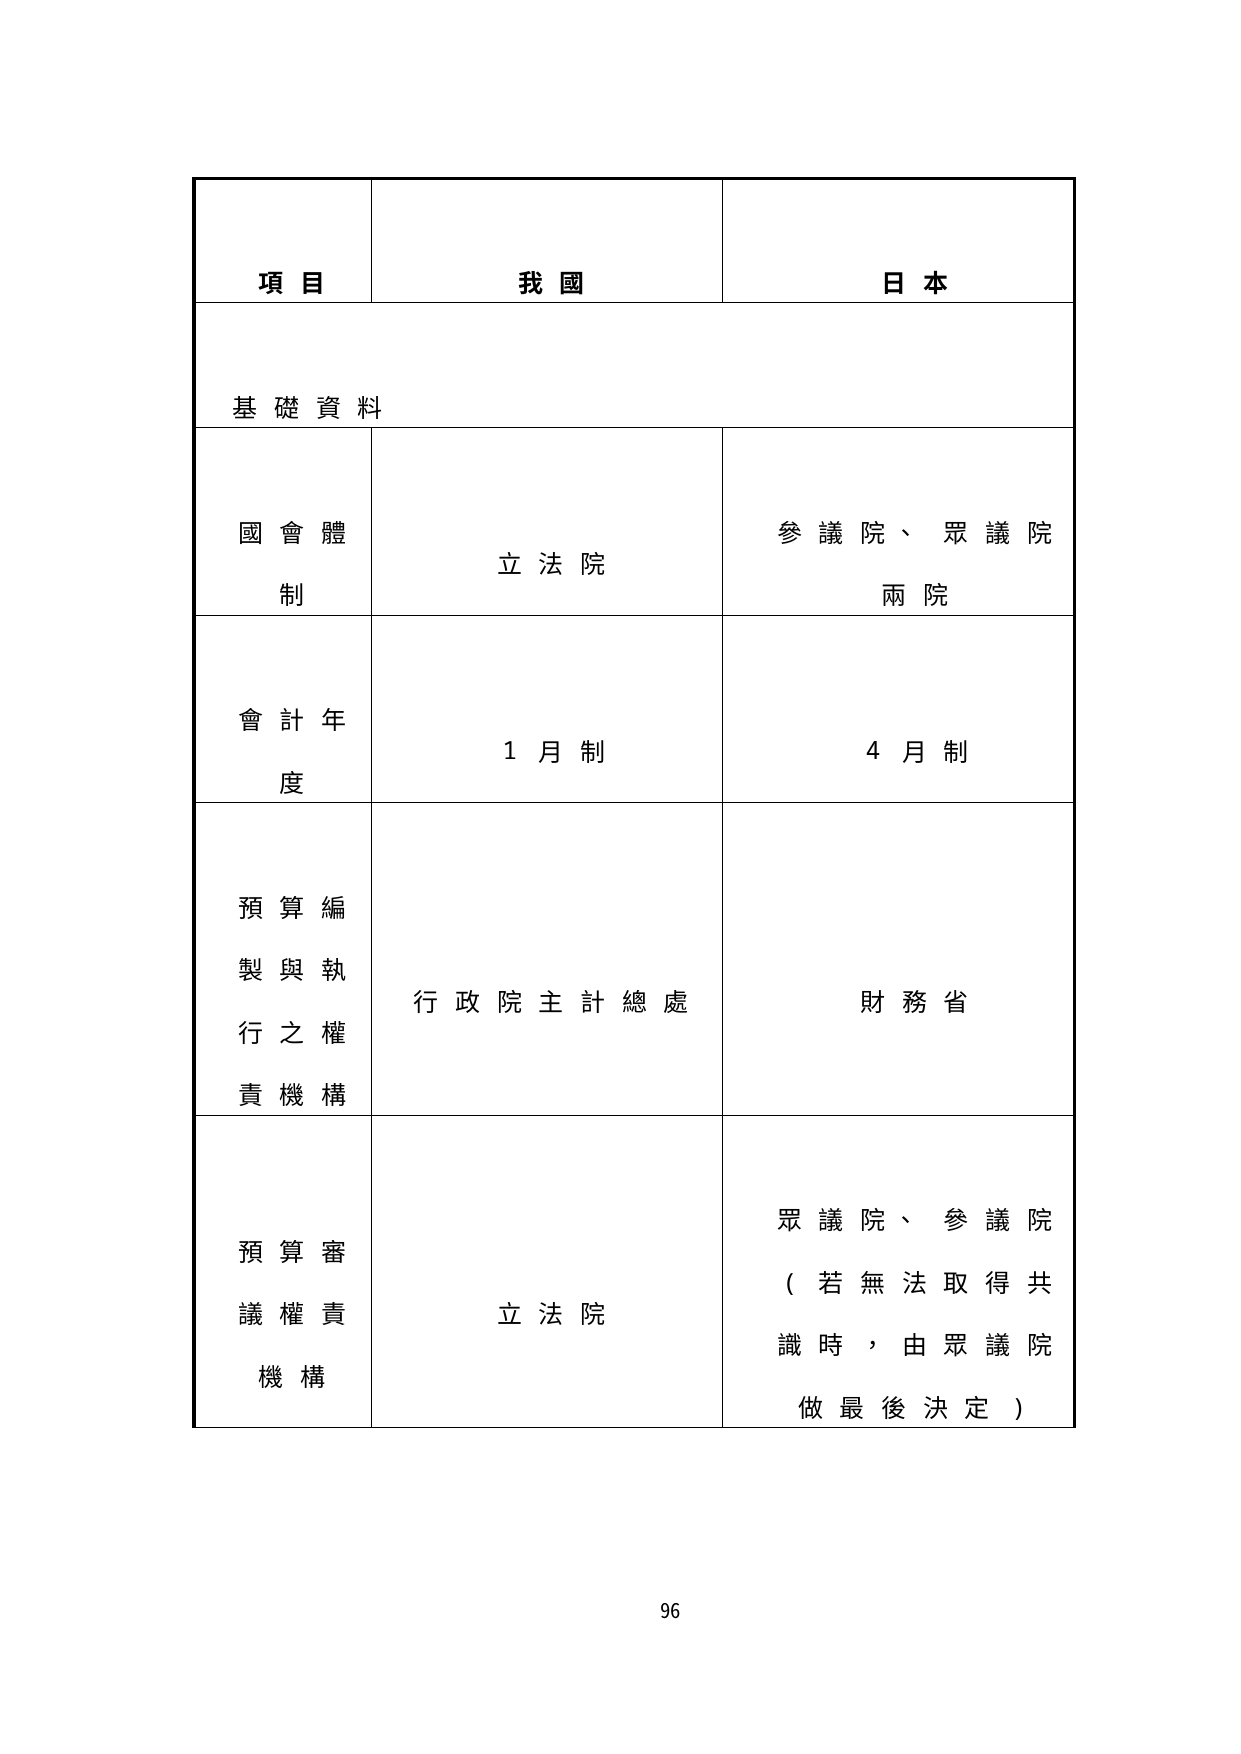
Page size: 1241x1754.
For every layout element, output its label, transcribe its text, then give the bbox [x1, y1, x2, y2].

table_header 項目 [196, 180, 371, 302]
table_cell 國會體制 [196, 428, 371, 615]
table_cell 行政院主計總處 [372, 803, 722, 1115]
table_cell 立法院 [372, 428, 722, 615]
table_cell 4月制 [723, 616, 1073, 802]
table_cell 立法院 [372, 1116, 722, 1427]
table_cell 預算編製與執行之權責機構 [196, 803, 371, 1115]
table_cell 預算審議權責機構 [196, 1116, 371, 1427]
table_cell 參議院、眾議院兩院 [723, 428, 1073, 615]
table_cell 眾議院、參議院(若無法取得共識時，由眾議院做最後決定) [723, 1116, 1073, 1427]
table_cell 會計年度 [196, 616, 371, 802]
table_header 日本 [723, 180, 1073, 302]
table_cell 財務省 [723, 803, 1073, 1115]
table_cell 1月制 [372, 616, 722, 802]
table_cell 基礎資料 [196, 303, 1073, 427]
table_header 我國 [372, 180, 722, 302]
